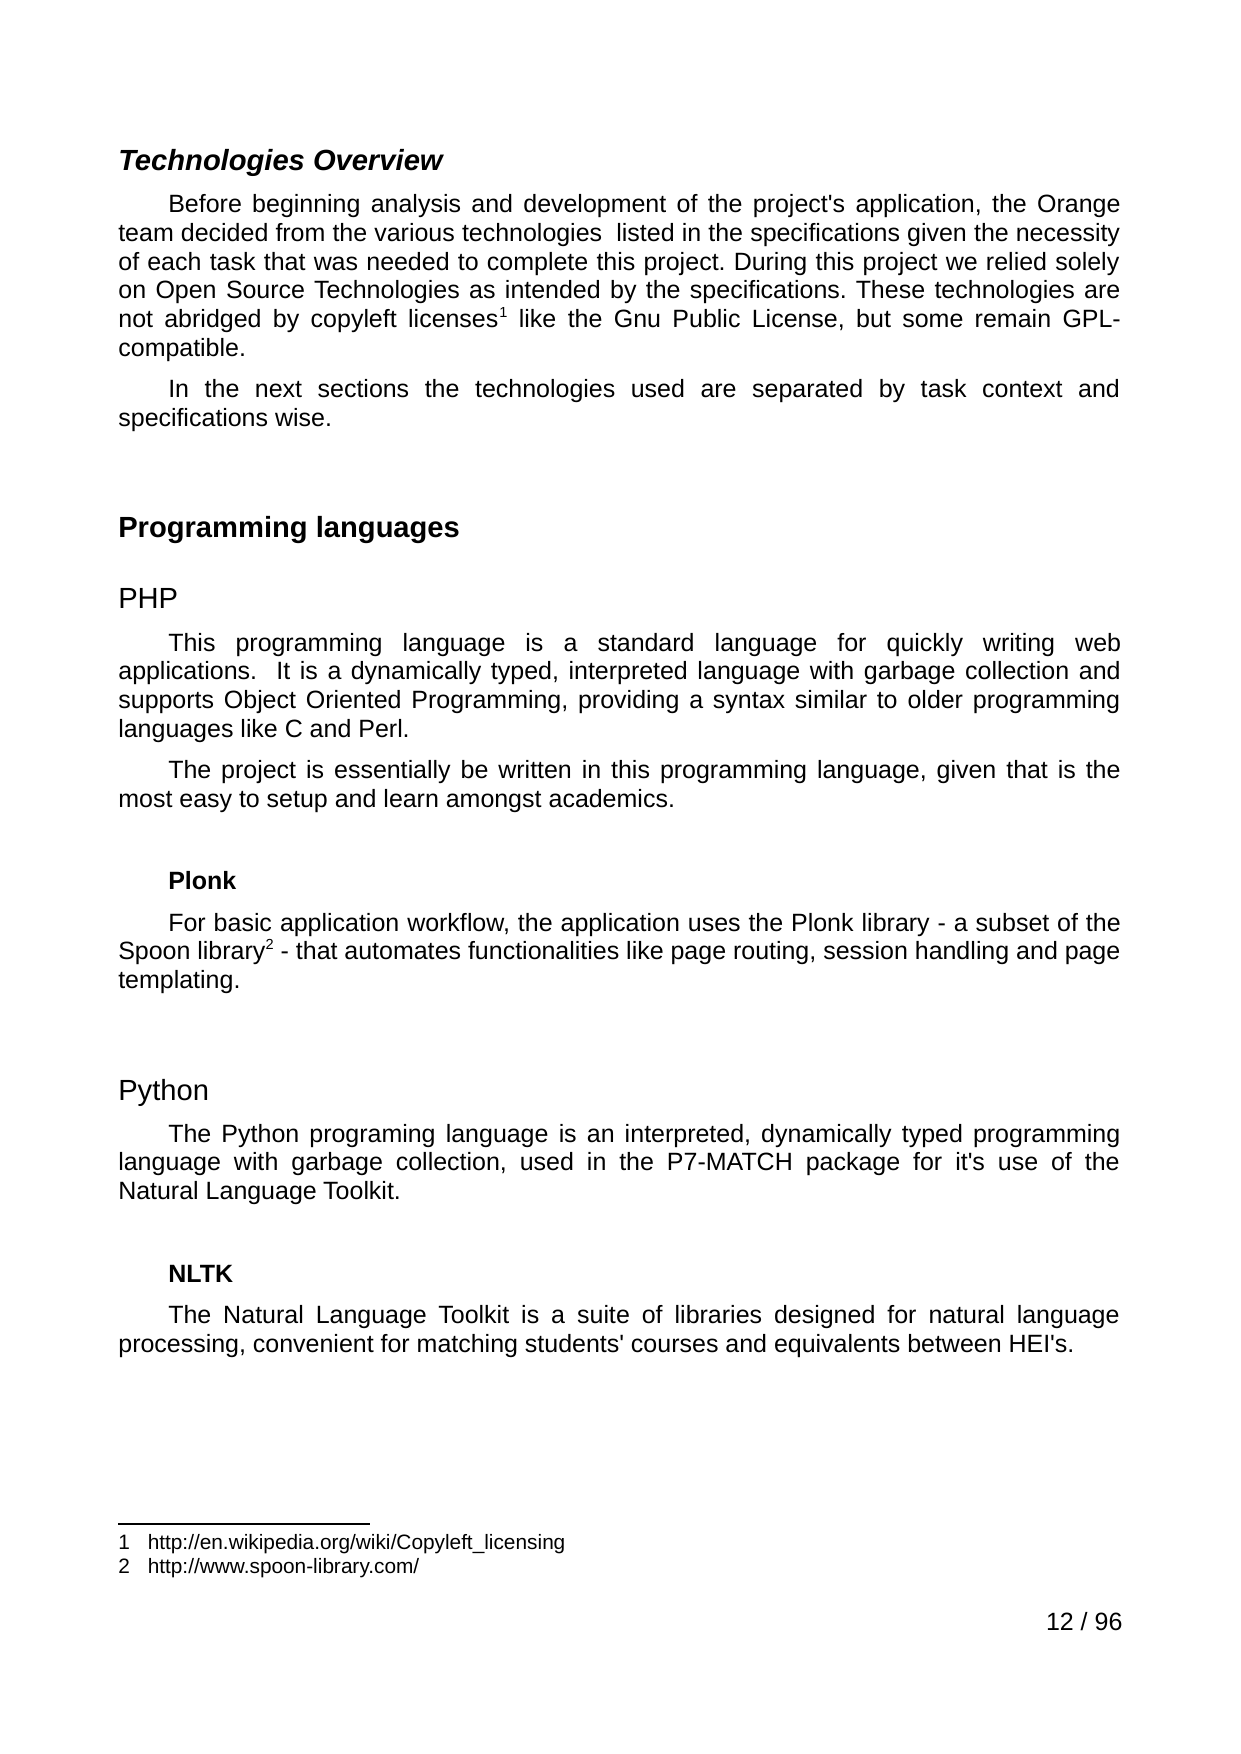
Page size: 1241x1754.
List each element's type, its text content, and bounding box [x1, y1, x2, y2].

text Plonk [118, 866, 1122, 895]
subtitle PHP [118, 581, 1122, 615]
subtitle Programming languages [118, 510, 1122, 544]
subtitle Technologies Overview [118, 143, 1122, 177]
text http://www.spoon-library.com/ [118, 1554, 1122, 1578]
subtitle Python [118, 1072, 1122, 1106]
text The project is essentially be written in this programming language, given that is the most easy to setup and learn amongst academics. [118, 755, 1122, 812]
text This programming language is a standard language for quickly writing web applications. It is a dynamically typed, interpreted language with garbage collection and supports Object Oriented Programming, providing a syntax similar to older programming languages like C and Perl. [118, 627, 1122, 742]
text For basic application workflow, the application uses the Plonk library - a subset of the Spoon library - that automates functionalities like page routing, session handling and page templating. [118, 907, 1122, 994]
text http://en.wikipedia.org/wiki/Copyleft_licensing [118, 1530, 1122, 1554]
text Before beginning analysis and development of the project's application, the Orange team decided from the various technologies listed in the specifications given the necessity of each task that was needed to complete this project. During this project we relied solely on Open Source Technologies as intended by the specifications. These technologies are not abridged by copyleft licenses like the Gnu Public License, but some remain GPL-compatible. [118, 189, 1122, 362]
text NLTK [118, 1258, 1122, 1287]
text The Natural Language Toolkit is a suite of libraries designed for natural language processing, convenient for matching students' courses and equivalents between HEI's. [118, 1300, 1122, 1357]
text The Python programing language is an interpreted, dynamically typed programming language with garbage collection, used in the P7-MATCH package for it's use of the Natural Language Toolkit. [118, 1118, 1122, 1205]
text In the next sections the technologies used are separated by task context and specifications wise. [118, 374, 1122, 432]
